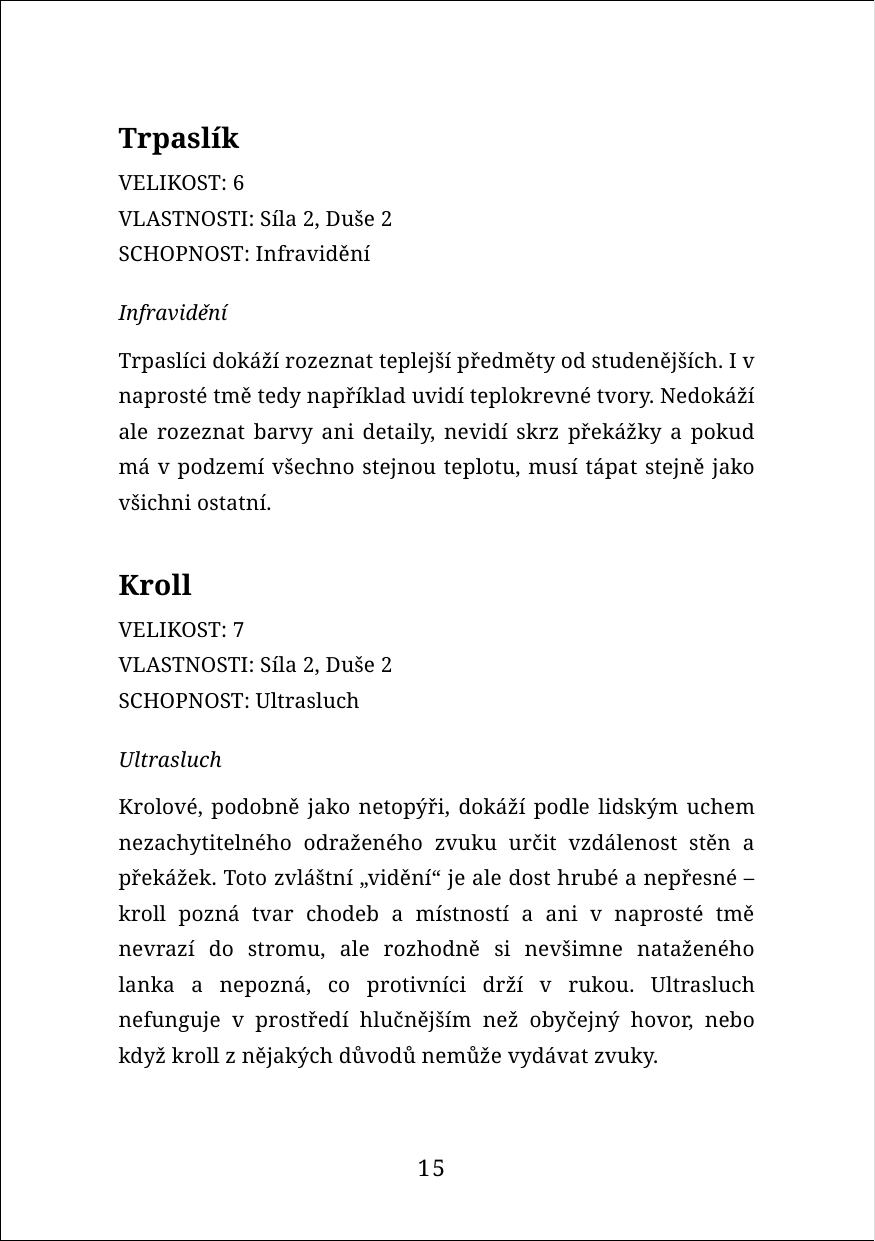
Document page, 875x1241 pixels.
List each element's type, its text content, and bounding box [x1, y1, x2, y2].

text Trpaslíci dokáží rozeznat teplejší předměty od studenějších. I v naprosté tmě tedy například uvidí teplokrevné tvory. Nedokáží ale rozeznat barvy ani detaily, nevidí skrz překážky a pokud má v podzemí všechno stejnou teplotu, musí tápat stejně jako všichni ostatní. [118, 346, 756, 516]
text Infravidění [118, 298, 756, 327]
text Krolové, podobně jako netopýři, dokáží podle lidským uchem nezachytitelného odraženého zvuku určit vzdálenost stěn a překážek. Toto zvláštní „vidění“ je ale dost hrubé a nepřesné – kroll pozná tvar chodeb a místností a ani v naprosté tmě nevrazí do stromu, ale rozhodně si nevšimne nataženého lanka a nepozná, co protivníci drží v rukou. Ultrasluch nefunguje v prostředí hlučnějším než obyčejný hovor, nebo když kroll z nějakých důvodů nemůže vydávat zvuky. [118, 792, 756, 1069]
text Ultrasluch [118, 745, 756, 773]
subtitle Trpaslík [118, 118, 756, 157]
text VELIKOST: 7 VLASTNOSTI: Síla 2, Duše 2 SCHOPNOST: Ultrasluch [118, 615, 756, 714]
subtitle Kroll [118, 565, 756, 603]
text VELIKOST: 6 VLASTNOSTI: Síla 2, Duše 2 SCHOPNOST: Infravidění [118, 168, 756, 268]
